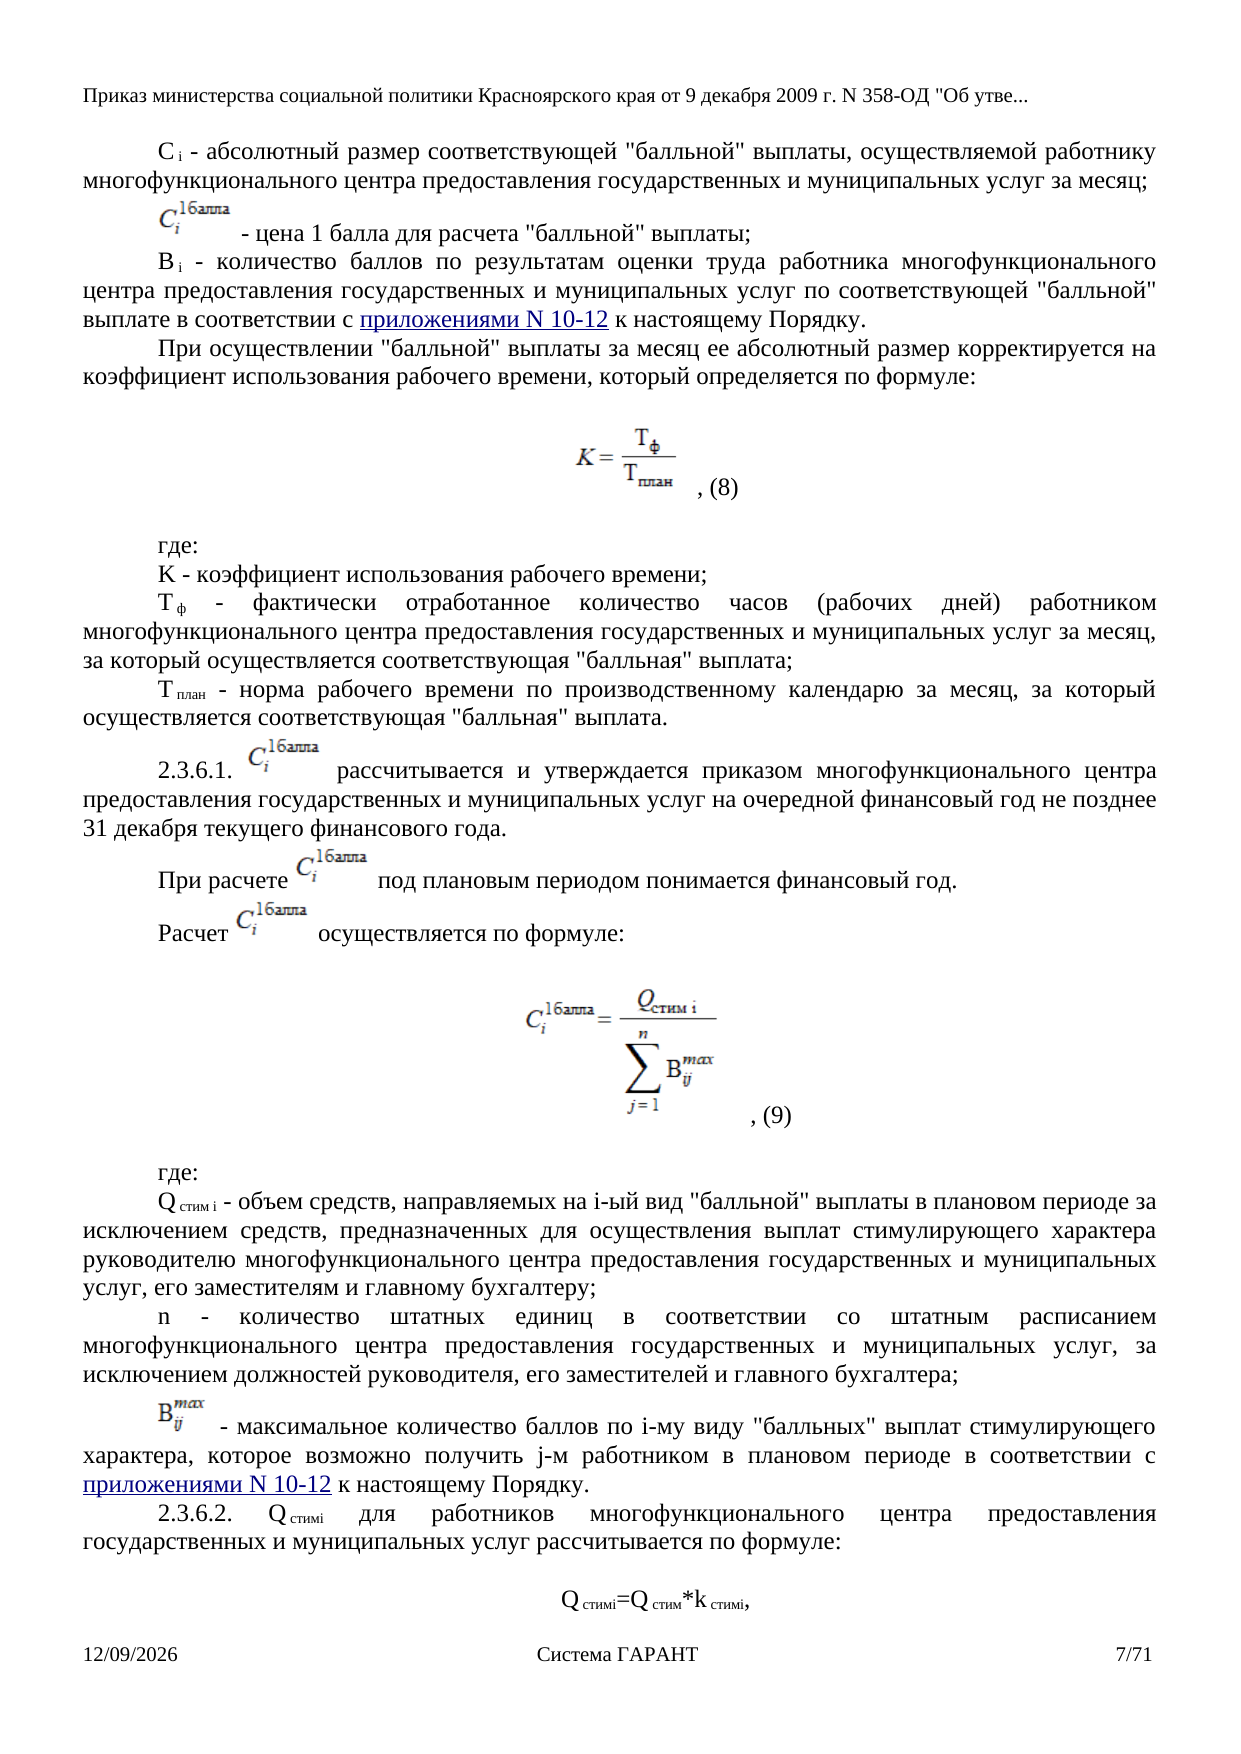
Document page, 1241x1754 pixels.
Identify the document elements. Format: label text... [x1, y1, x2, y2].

picture [157, 193, 235, 241]
picture [294, 841, 372, 889]
text - максимальное количество баллов по i-му виду "балльных" выплат стимулирующего характера, которое возможно получить j-м работником в плановом периоде в соответствии с приложениями N 10-12 к настоящему Порядку. [83, 1387, 1157, 1498]
text , (9) [83, 976, 1157, 1129]
text Т план - норма рабочего времени по производственному календарю за месяц, за который осуществляется соответствующая "балльная" выплата. [83, 674, 1157, 731]
picture [246, 731, 324, 779]
text K - коэффициент использования рабочего времени; [83, 559, 1157, 587]
text C i - абсолютный размер соответствующей "балльной" выплаты, осуществляемой работнику многофункционального центра предоставления государственных и муниципальных услуг за месяц; [83, 136, 1157, 194]
text Q стим i - объем средств, направляемых на i-ый вид "балльной" выплаты в плановом периоде за исключением средств, предназначенных для осуществления выплат стимулирующего характера руководителю многофункционального центра предоставления государственных и муниципальных услуг, его заместителям и главному бухгалтеру; [83, 1186, 1157, 1301]
text Расчет осуществляется по формуле: [83, 894, 1157, 947]
text , (8) [83, 419, 1157, 501]
text n - количество штатных единиц в соответствии со штатным расписанием многофункционального центра предоставления государственных и муниципальных услуг, за исключением должностей руководителя, его заместителей и главного бухгалтера; [83, 1301, 1157, 1387]
text Q стимi=Q стим*k стимi, [83, 1584, 1157, 1613]
text 2.3.6.1. рассчитывается и утверждается приказом многофункционального центра предоставления государственных и муниципальных услуг на очередной финансовый год не позднее 31 декабря текущего финансового года. [83, 731, 1157, 841]
picture [234, 894, 312, 942]
text Т ф - фактически отработанное количество часов (рабочих дней) работником многофункционального центра предоставления государственных и муниципальных услуг за месяц, за который осуществляется соответствующая "балльная" выплата; [83, 587, 1157, 674]
picture [572, 418, 691, 496]
text - цена 1 балла для расчета "балльной" выплаты; [83, 194, 1157, 246]
text где: [83, 1157, 1157, 1186]
text B i - количество баллов по результатам оценки труда работника многофункционального центра предоставления государственных и муниципальных услуг по соответствующей "балльной" выплате в соответствии с приложениями N 10-12 к настоящему Порядку. [83, 246, 1157, 333]
text 2.3.6.2. Q стимi для работников многофункционального центра предоставления государственных и муниципальных услуг рассчитывается по формуле: [83, 1498, 1157, 1555]
picture [519, 975, 744, 1124]
text где: [83, 530, 1157, 559]
text При расчете под плановым периодом понимается финансовый год. [83, 841, 1157, 894]
picture [157, 1387, 211, 1435]
text При осуществлении "балльной" выплаты за месяц ее абсолютный размер корректируется на коэффициент использования рабочего времени, который определяется по формуле: [83, 333, 1157, 390]
